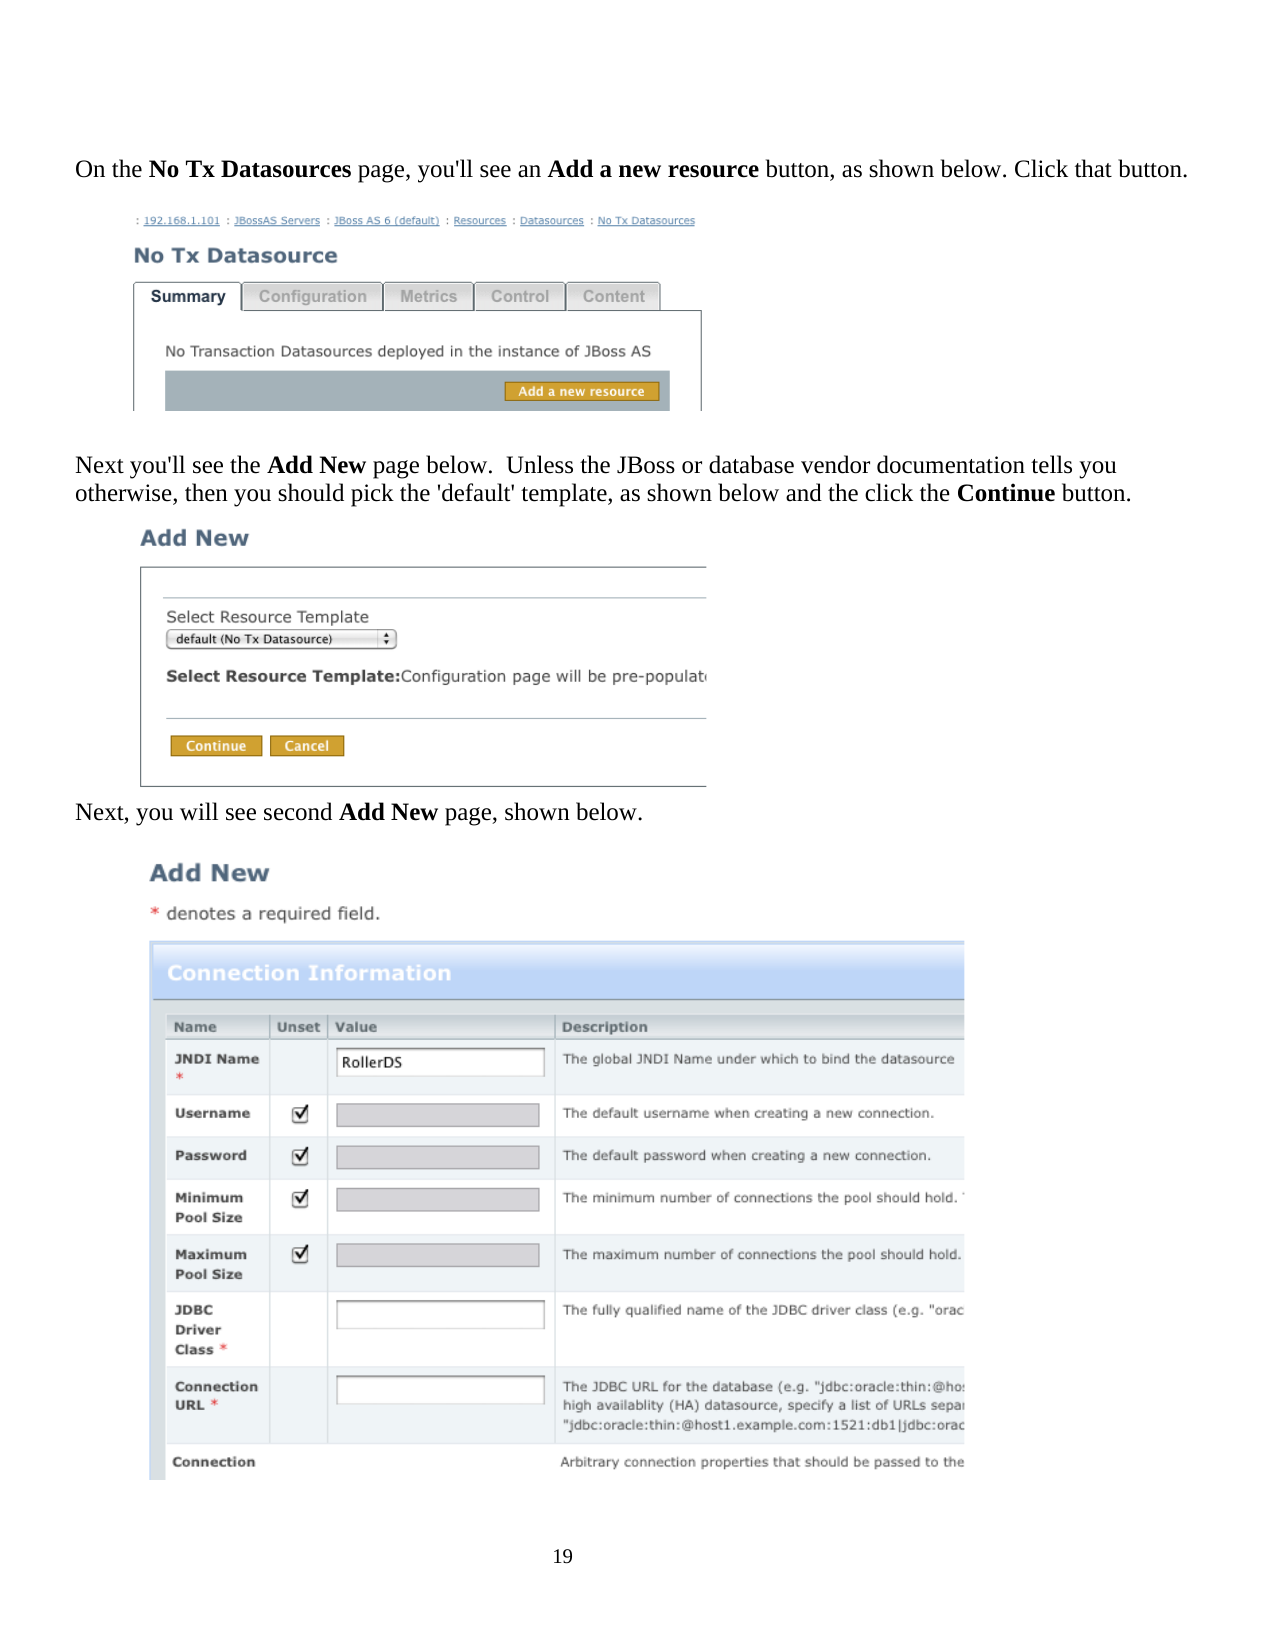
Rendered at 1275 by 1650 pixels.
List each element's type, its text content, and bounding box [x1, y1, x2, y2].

picture [127, 526, 707, 798]
text Next you'll see the Add New page below. Unless the JBoss or database vendor documentation tells you otherwise, then you should pick the 'default' template, as shown below and the click the Continue button. [75, 451, 1200, 506]
picture [132, 855, 965, 1480]
text Next, you will see second Add New page, shown below. [75, 798, 1200, 825]
text On the No Tx Datasources page, you'll see an Add a new resource button, as shown below. Click that button. [75, 155, 1200, 183]
picture [127, 199, 709, 411]
